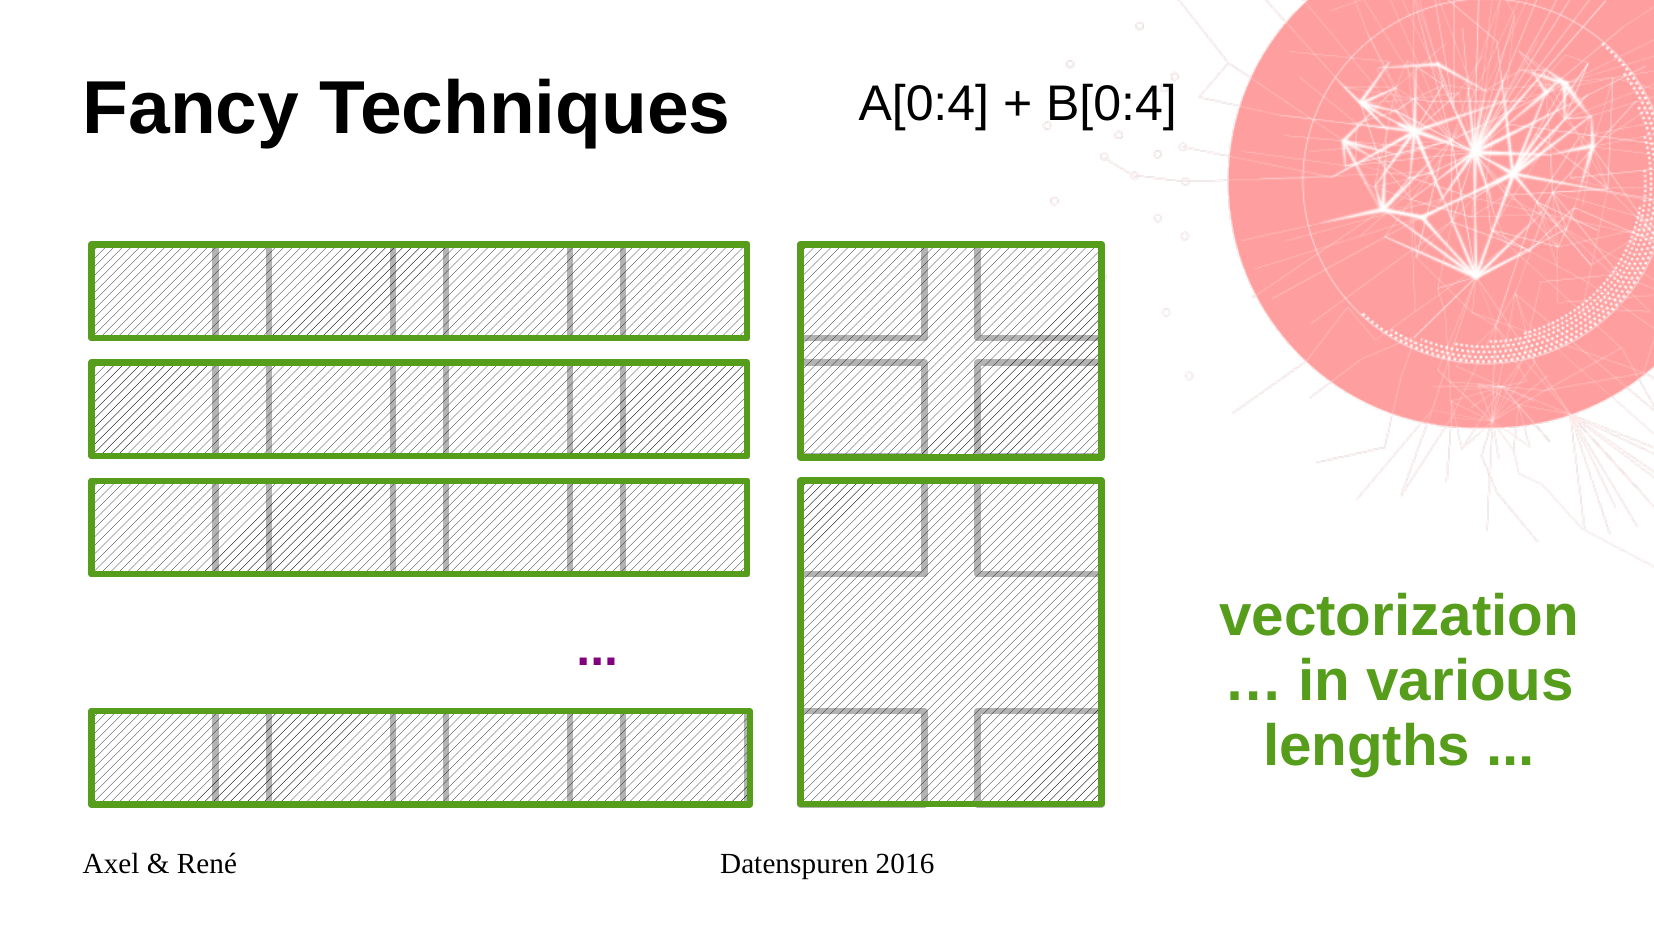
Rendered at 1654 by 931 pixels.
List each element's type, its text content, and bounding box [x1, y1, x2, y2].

text_box [91, 711, 750, 805]
list vectorization … in various lengths ... [1208, 582, 1591, 822]
text_box [800, 480, 1102, 805]
text_box [800, 244, 1102, 458]
title Fancy Techniques [82, 65, 1571, 150]
text_box [91, 362, 748, 457]
text_box A[0:4] + B[0:4] [843, 68, 1193, 139]
text_box ... [561, 613, 634, 684]
text_box [91, 244, 748, 338]
text_box [91, 480, 748, 575]
